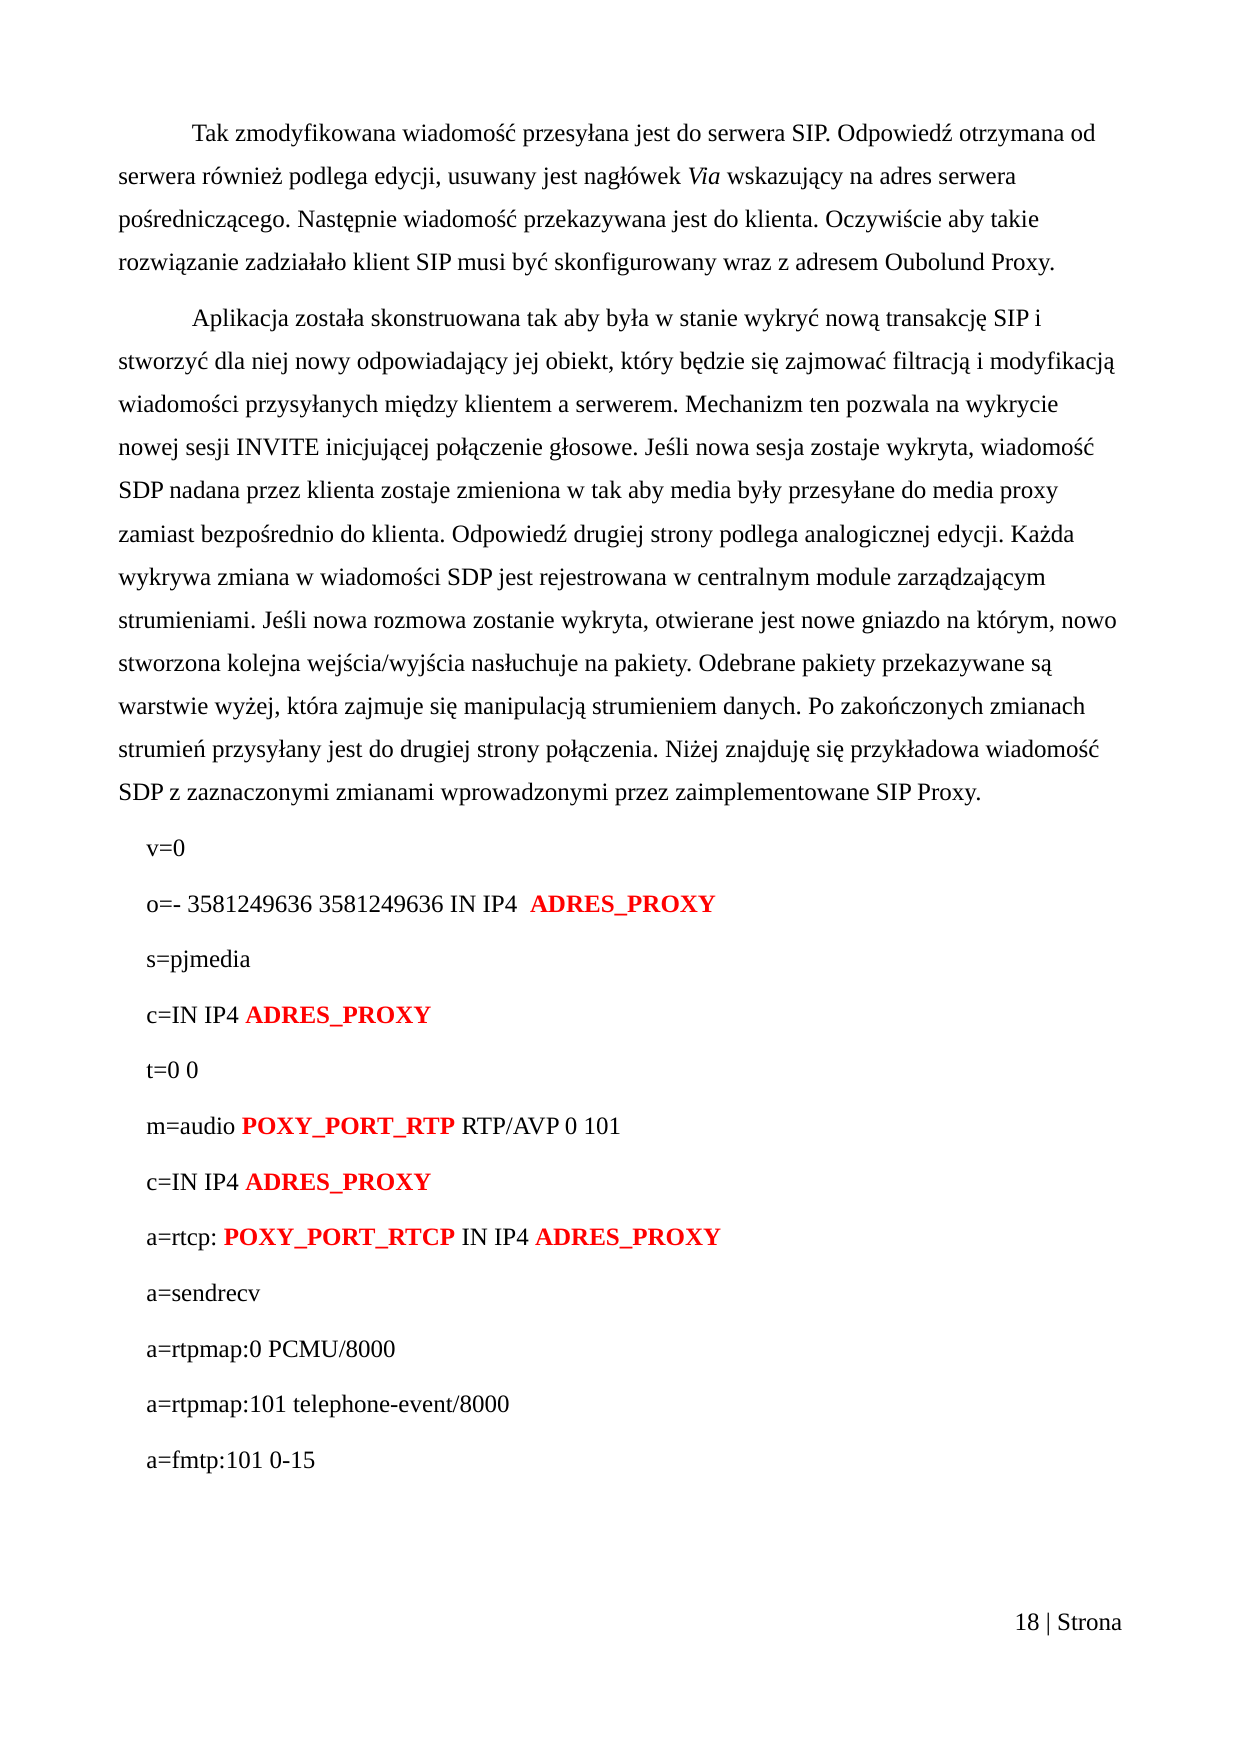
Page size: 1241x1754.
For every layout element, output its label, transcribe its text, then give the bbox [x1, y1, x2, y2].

text o=- 3581249636 3581249636 IN IP4 ADRES_PROXY [146, 889, 1122, 917]
text m=audio POXY_PORT_RTP RTP/AVP 0 101 [146, 1111, 1122, 1140]
text a=sendrecv [146, 1278, 1122, 1307]
text v=0 [146, 833, 1122, 862]
text a=fmtp:101 0-15 [146, 1445, 1122, 1474]
text a=rtpmap:101 telephone-event/8000 [146, 1389, 1122, 1418]
text s=pjmedia [146, 944, 1122, 973]
text t=0 0 [146, 1056, 1122, 1084]
text Tak zmodyfikowana wiadomość przesyłana jest do serwera SIP. Odpowiedź otrzymana od serwera również podlega edycji, usuwany jest nagłówek Via wskazujący na adres serwera pośredniczącego. Następnie wiadomość przekazywana jest do klienta. Oczywiście aby takie rozwiązanie zadziałało klient SIP musi być skonfigurowany wraz z adresem Oubolund Proxy. [118, 118, 1122, 276]
text Aplikacja została skonstruowana tak aby była w stanie wykryć nową transakcję SIP i stworzyć dla niej nowy odpowiadający jej obiekt, który będzie się zajmować filtracją i modyfikacją wiadomości przysyłanych między klientem a serwerem. Mechanizm ten pozwala na wykrycie nowej sesji INVITE inicjującej połączenie głosowe. Jeśli nowa sesja zostaje wykryta, wiadomość SDP nadana przez klienta zostaje zmieniona w tak aby media były przesyłane do media proxy zamiast bezpośrednio do klienta. Odpowiedź drugiej strony podlega analogicznej edycji. Każda wykrywa zmiana w wiadomości SDP jest rejestrowana w centralnym module zarządzającym strumieniami. Jeśli nowa rozmowa zostanie wykryta, otwierane jest nowe gniazdo na którym, nowo stworzona kolejna wejścia/wyjścia nasłuchuje na pakiety. Odebrane pakiety przekazywane są warstwie wyżej, która zajmuje się manipulacją strumieniem danych. Po zakończonych zmianach strumień przysyłany jest do drugiej strony połączenia. Niżej znajduję się przykładowa wiadomość SDP z zaznaczonymi zmianami wprowadzonymi przez zaimplementowane SIP Proxy. [118, 303, 1122, 806]
text c=IN IP4 ADRES_PROXY [146, 1167, 1122, 1196]
text a=rtcp: POXY_PORT_RTCP IN IP4 ADRES_PROXY [146, 1222, 1122, 1251]
text c=IN IP4 ADRES_PROXY [146, 1000, 1122, 1029]
text a=rtpmap:0 PCMU/8000 [146, 1334, 1122, 1362]
